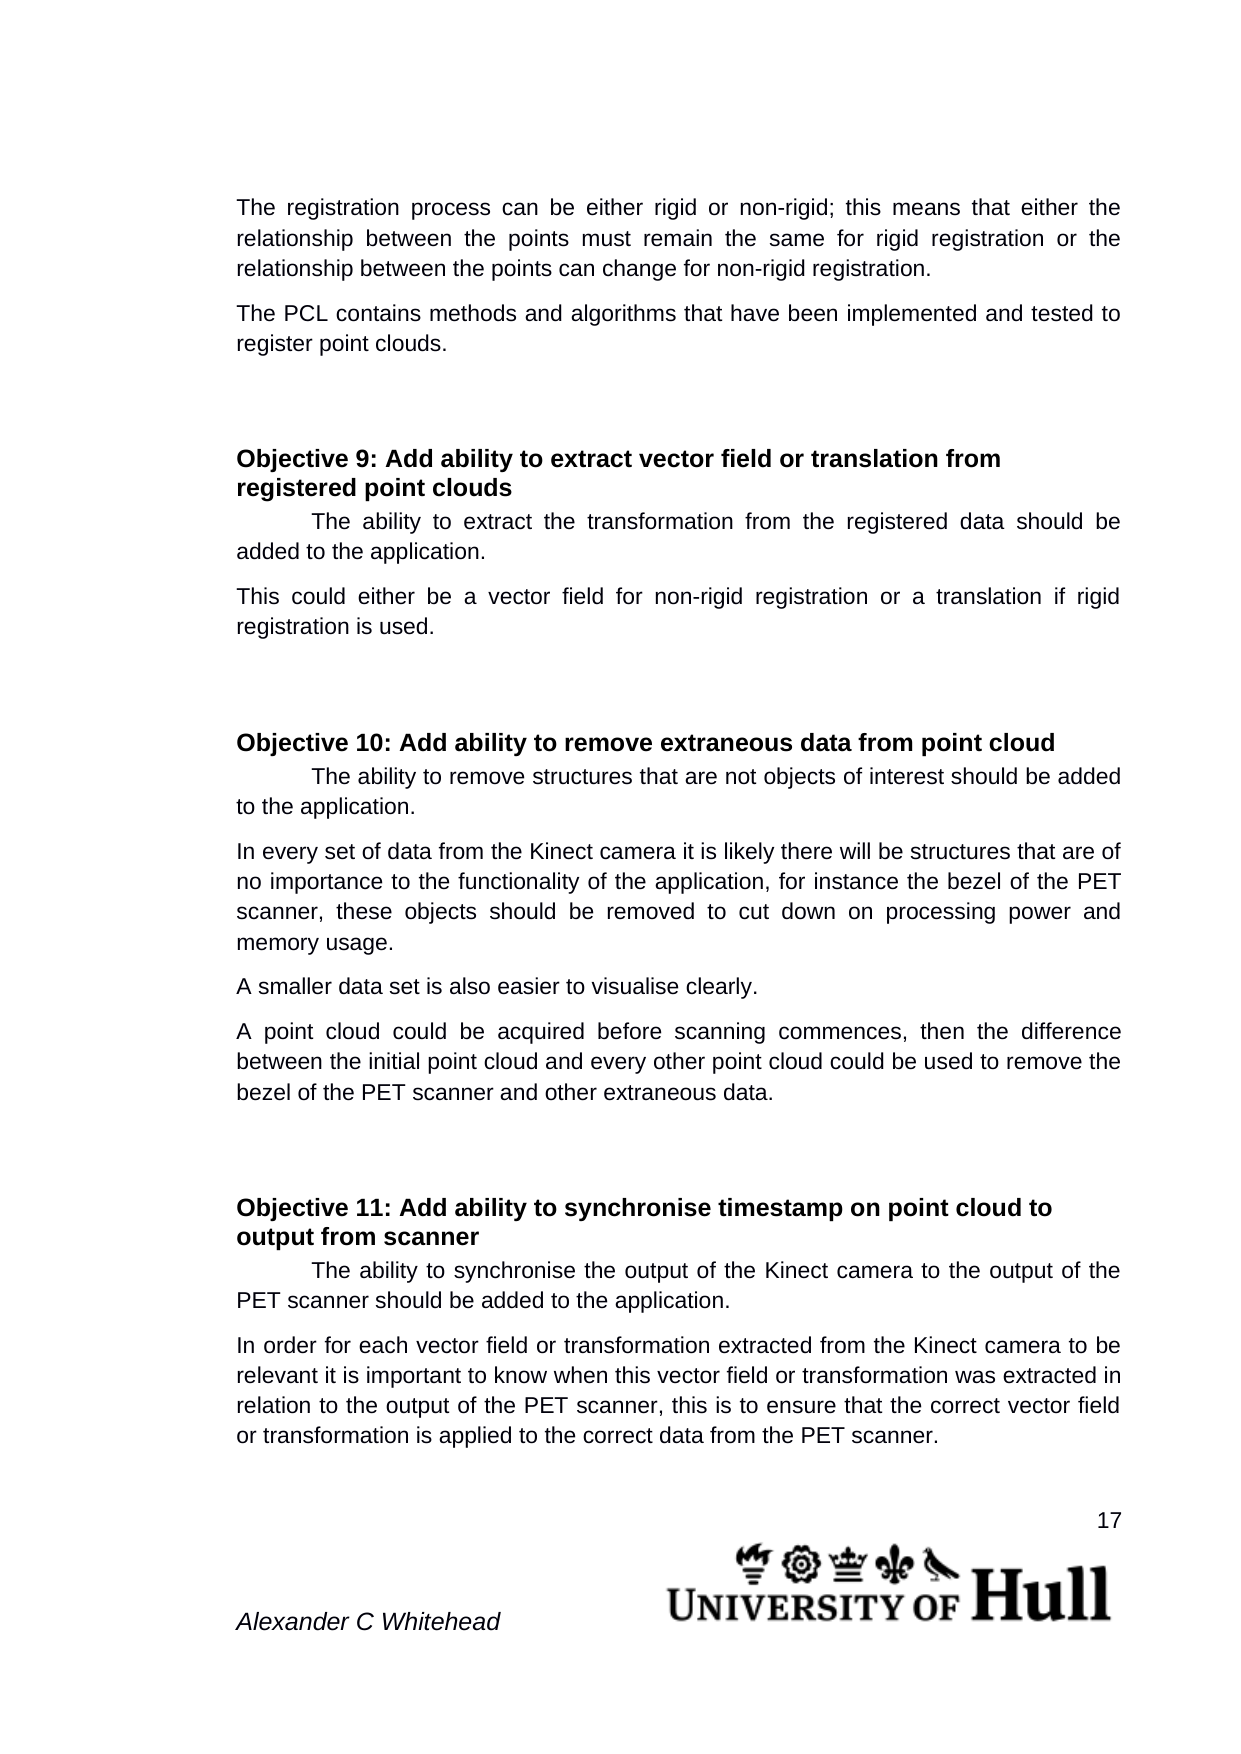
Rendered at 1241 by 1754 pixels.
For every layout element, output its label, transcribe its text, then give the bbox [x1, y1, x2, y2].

picture [660, 1533, 1120, 1631]
text The ability to remove structures that are not objects of interest should be added to the application. [236, 763, 1122, 819]
text In every set of data from the Kinect camera it is likely there will be structures that are of no importance to the functionality of the application, for instance the bezel of the PET scanner, these objects should be removed to cut down on processing power and memory usage. [236, 838, 1122, 955]
text In order for each vector field or transformation extracted from the Kinect camera to be relevant it is important to know when this vector field or transformation was extracted in relation to the output of the PET scanner, this is to ensure that the correct vector field or transformation is applied to the correct data from the PET scanner. [236, 1332, 1122, 1449]
subtitle Objective 11: Add ability to synchronise timestamp on point cloud to output from scanner [236, 1193, 1122, 1251]
text The ability to synchronise the output of the Kinect camera to the output of the PET scanner should be added to the application. [236, 1257, 1122, 1313]
text The ability to extract the transformation from the registered data should be added to the application. [236, 508, 1122, 565]
text The PCL contains methods and algorithms that have been implemented and tested to register point clouds. [236, 299, 1122, 356]
text This could either be a vector field for non-rigid registration or a translation if rigid registration is used. [236, 583, 1122, 640]
subtitle Objective 10: Add ability to remove extraneous data from point cloud [236, 728, 1122, 757]
text A point cloud could be acquired before scanning commences, then the difference between the initial point cloud and every other point cloud could be used to remove the bezel of the PET scanner and other extraneous data. [236, 1018, 1122, 1105]
text A smaller data set is also easier to visualise clearly. [236, 973, 1122, 1000]
text The registration process can be either rigid or non-rigid; this means that either the relationship between the points must remain the same for rigid registration or the relationship between the points can change for non-rigid registration. [236, 194, 1122, 281]
subtitle Objective 9: Add ability to extract vector field or translation from registered point clouds [236, 444, 1122, 502]
